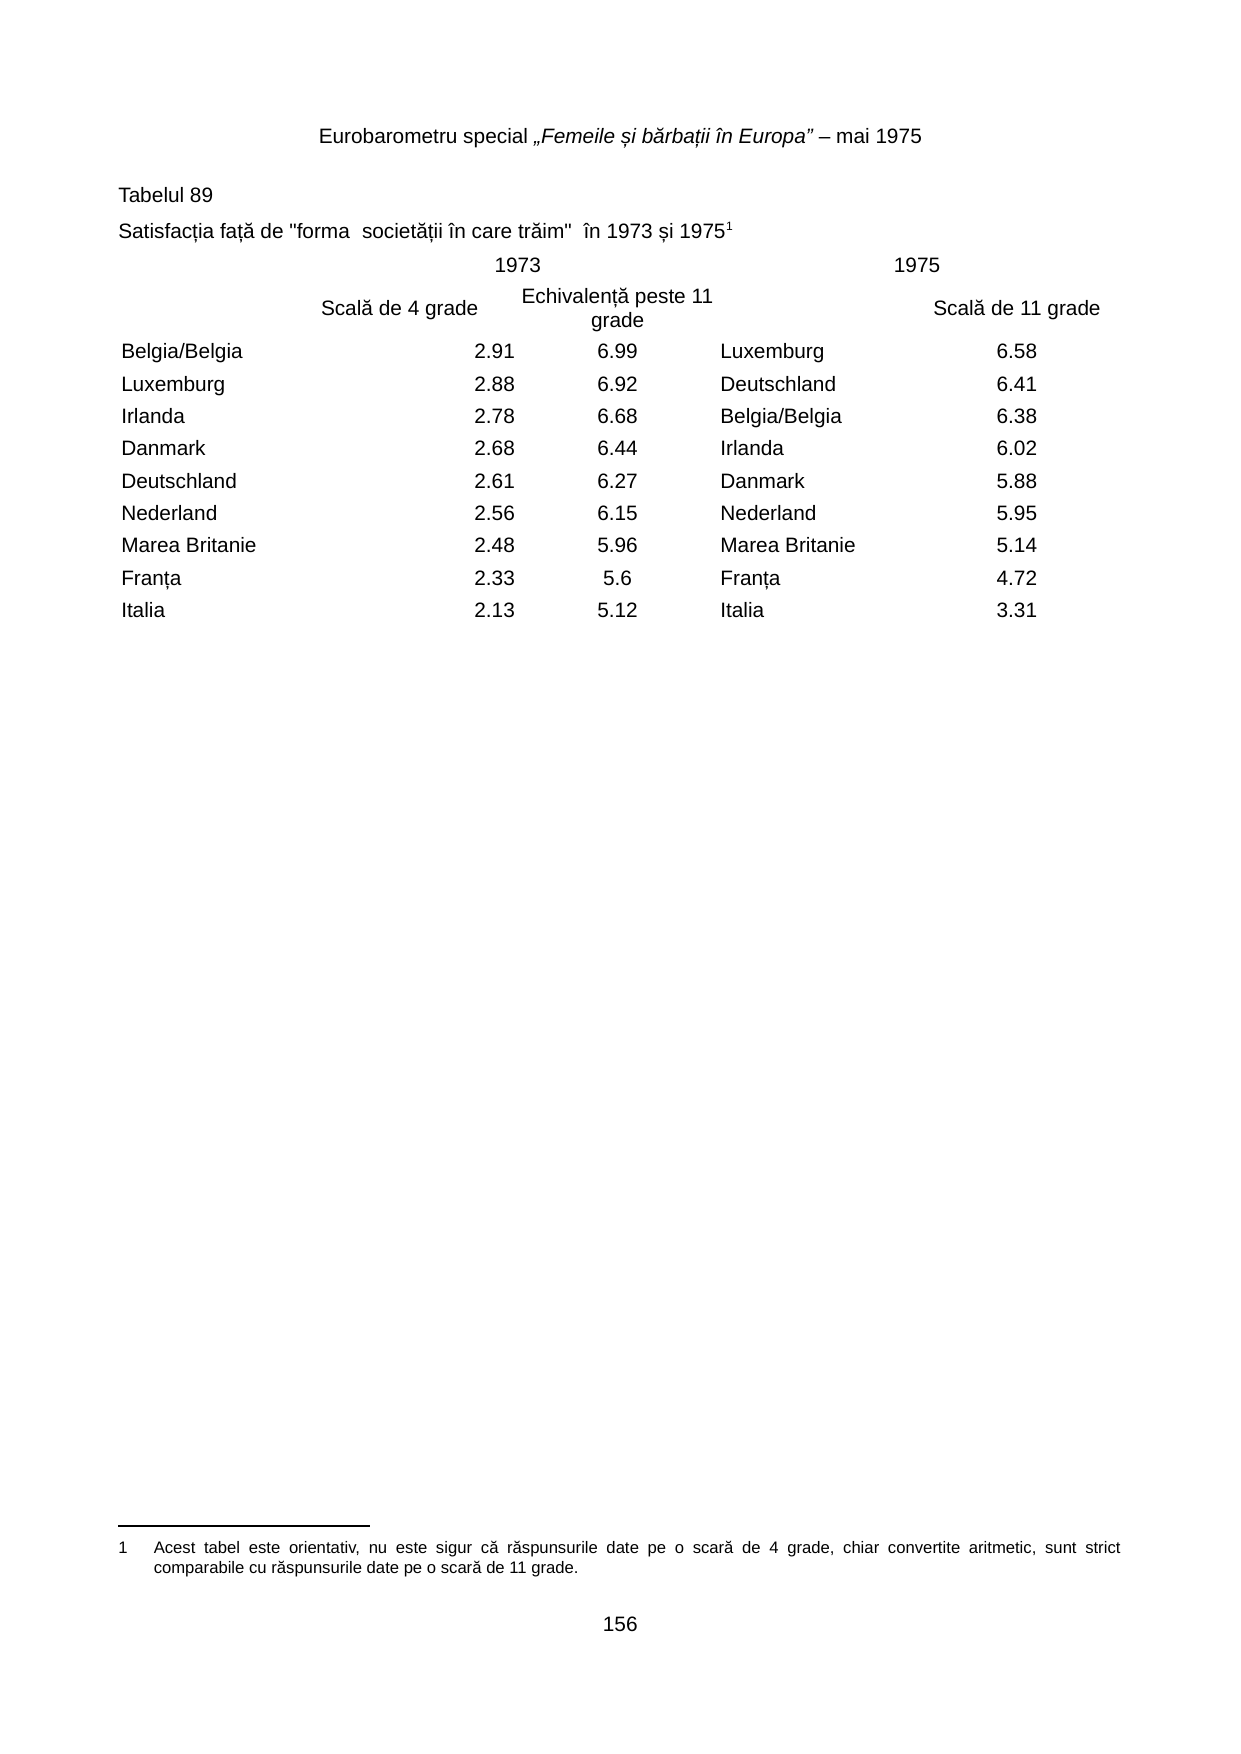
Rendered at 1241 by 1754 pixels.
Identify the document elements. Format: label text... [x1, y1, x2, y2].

table_cell Belgia/Belgia [118, 335, 318, 367]
table_cell 2,78 [318, 400, 517, 432]
table_cell Franța [717, 562, 917, 594]
table_cell 2,56 [318, 497, 517, 529]
table_cell 6,44 [518, 432, 717, 464]
table_cell [118, 281, 318, 335]
table_header [118, 249, 318, 281]
table_cell Luxemburg [717, 335, 917, 367]
table_cell 3,31 [917, 594, 1117, 626]
table_cell 5,14 [917, 529, 1117, 562]
table_cell Franța [118, 562, 318, 594]
table_cell Danmark [118, 432, 318, 464]
table_cell Danmark [717, 464, 917, 497]
table_cell Belgia/Belgia [717, 400, 917, 432]
table_header 1973 [318, 249, 717, 281]
table_cell 5,95 [917, 497, 1117, 529]
table_cell 5,6 [518, 562, 717, 594]
table_cell Italia [118, 594, 318, 626]
text Acest tabel este orientativ, nu este sigur că răspunsurile date pe o scară de 4 grade, chiar convertite aritmetic, sunt strict comparabile cu răspunsurile date pe o scară de 11 grade. [118, 1538, 1122, 1577]
table_cell 6,99 [518, 335, 717, 367]
table_header 1975 [717, 249, 1117, 281]
table_cell Deutschland [717, 367, 917, 399]
table_cell Irlanda [717, 432, 917, 464]
table_cell 2,88 [318, 367, 517, 399]
table_cell Luxemburg [118, 367, 318, 399]
table_cell Echivalență peste 11 grade [518, 281, 717, 335]
table_cell Deutschland [118, 464, 318, 497]
table_cell 4,72 [917, 562, 1117, 594]
table_cell 6,27 [518, 464, 717, 497]
table_cell Scală de 11 grade [917, 281, 1117, 335]
table_cell 6,68 [518, 400, 717, 432]
table_cell Irlanda [118, 400, 318, 432]
table_cell Marea Britanie [118, 529, 318, 562]
text Tabelul 89 [118, 183, 1122, 207]
table_cell 6,38 [917, 400, 1117, 432]
text Satisfacția față de "forma societății în care trăim" în 1973 și 1975 [118, 219, 1122, 243]
table_cell 6,15 [518, 497, 717, 529]
table_cell Nederland [118, 497, 318, 529]
table_cell [717, 281, 917, 335]
table_cell 2,61 [318, 464, 517, 497]
table_cell Italia [717, 594, 917, 626]
table_cell 6,92 [518, 367, 717, 399]
table_cell Nederland [717, 497, 917, 529]
table_cell 6,58 [917, 335, 1117, 367]
table_cell 5,88 [917, 464, 1117, 497]
table_cell Scală de 4 grade [318, 281, 517, 335]
table_cell Marea Britanie [717, 529, 917, 562]
table_cell 6,02 [917, 432, 1117, 464]
table_cell 2,68 [318, 432, 517, 464]
table_cell 2,33 [318, 562, 517, 594]
table_cell 6,41 [917, 367, 1117, 399]
table_cell 2,91 [318, 335, 517, 367]
table_cell 2,48 [318, 529, 517, 562]
table_cell 2,13 [318, 594, 517, 626]
table_cell 5,12 [518, 594, 717, 626]
table_cell 5,96 [518, 529, 717, 562]
